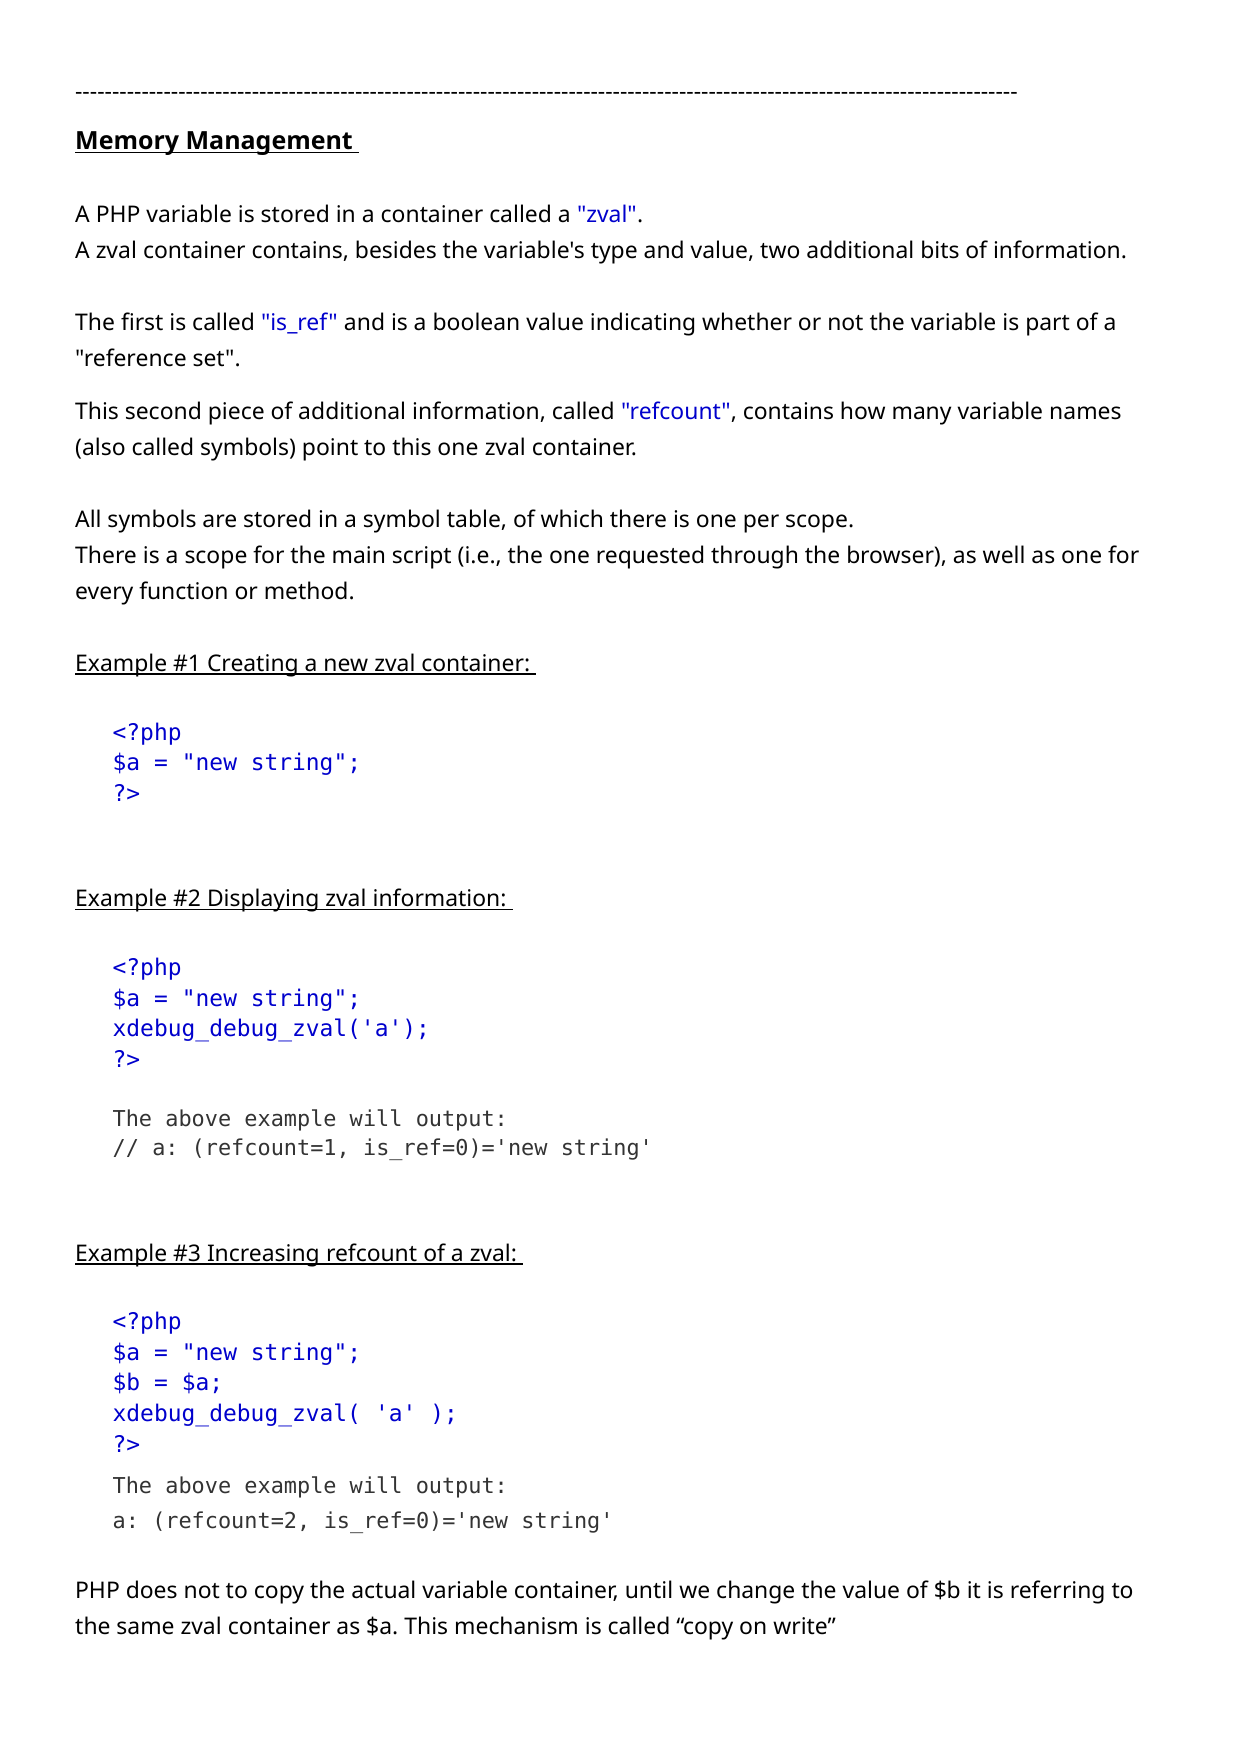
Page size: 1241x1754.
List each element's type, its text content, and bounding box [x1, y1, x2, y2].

text // a: (refcount=1, is_ref=0)='new string' [112, 1135, 1165, 1161]
text A PHP variable is stored in a container called a "zval". [75, 198, 1165, 229]
text <?php $a = "new string"; ?> [112, 719, 1165, 807]
text Example #1 Creating a new zval container: [75, 647, 1165, 678]
text A zval container contains, besides the variable's type and value, two additional bits of information. [75, 234, 1165, 265]
text -------------------------------------------------------------------------------------------------------------------------------- [75, 75, 1165, 106]
text a: (refcount=2, is_ref=0)='new string' [112, 1508, 1165, 1534]
text The first is called "is_ref" and is a boolean value indicating whether or not the variable is part of a "reference set". [75, 306, 1165, 373]
text <?php $a = "new string"; xdebug_debug_zval('a'); ?> [112, 954, 1165, 1073]
text PHP does not to copy the actual variable container, until we change the value of $b it is referring to the same zval container as $a. This mechanism is called “copy on write” [75, 1574, 1165, 1641]
text All symbols are stored in a symbol table, of which there is one per scope. [75, 503, 1165, 534]
text The above example will output: [112, 1473, 1165, 1499]
text <?php $a = "new string"; $b = $a; xdebug_debug_zval( 'a' ); ?> [112, 1308, 1165, 1457]
text This second piece of additional information, called "refcount", contains how many variable names (also called symbols) point to this one zval container. [75, 395, 1165, 462]
text There is a scope for the main script (i.e., the one requested through the browser), as well as one for every function or method. [75, 539, 1165, 606]
text Example #2 Displaying zval information: [75, 882, 1165, 914]
text The above example will output: [112, 1106, 1165, 1132]
text Example #3 Increasing refcount of a zval: [75, 1236, 1165, 1268]
text Memory Management [75, 123, 1165, 157]
